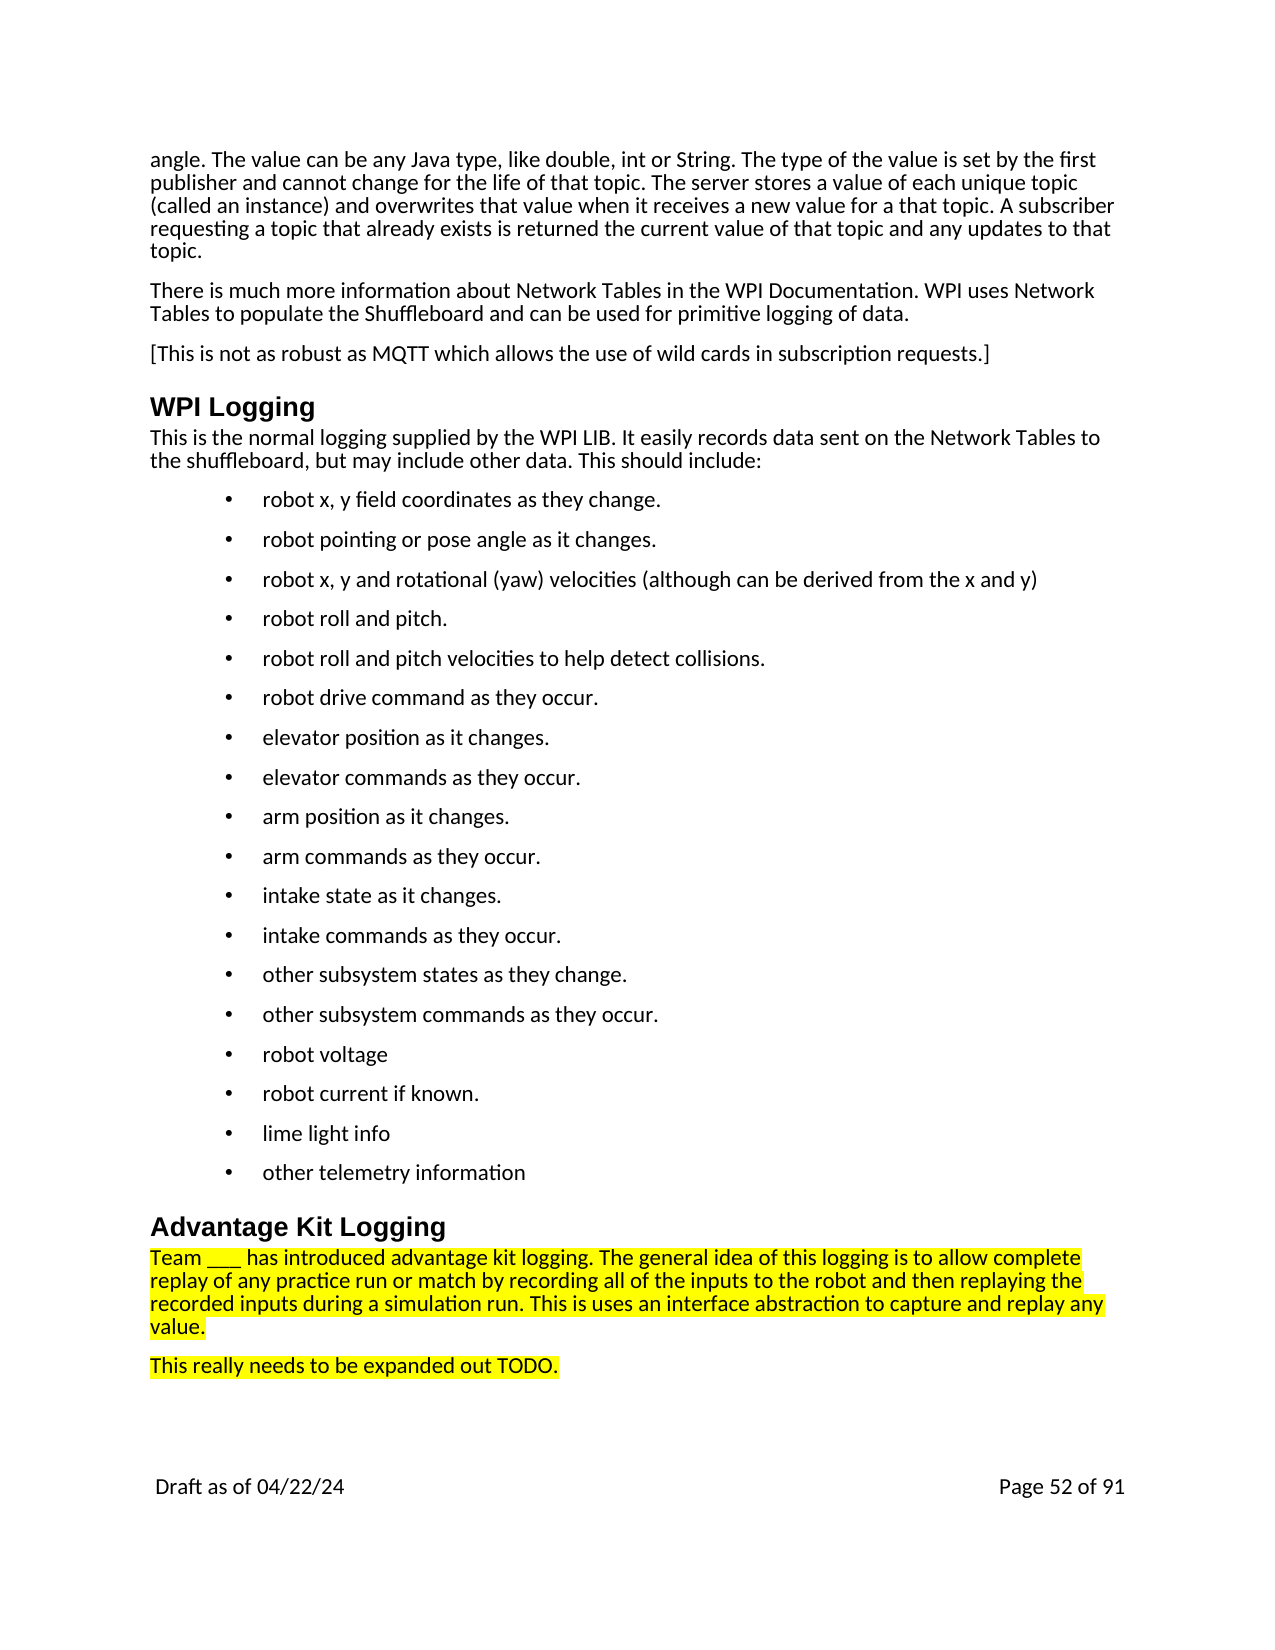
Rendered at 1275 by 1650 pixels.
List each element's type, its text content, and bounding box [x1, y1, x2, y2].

list arm position as it changes. [225, 807, 1125, 830]
list robot x, y field coordinates as they change. [225, 491, 1125, 514]
list other telemetry information [225, 1164, 1125, 1187]
subtitle WPI Logging [150, 392, 1125, 422]
list other subsystem commands as they occur. [225, 1005, 1125, 1028]
list elevator commands as they occur. [225, 768, 1125, 791]
list robot current if known. [225, 1084, 1125, 1107]
list robot roll and pitch. [225, 609, 1125, 632]
list robot x, y and rotational (yaw) velocities (although can be derived from the x and y) [225, 570, 1125, 593]
text There is much more information about Network Tables in the WPI Documentation. WPI uses Network Tables to populate the Shuffleboard and can be used for primitive logging of data. [150, 281, 1125, 327]
list elevator position as it changes. [225, 728, 1125, 751]
text [This is not as robust as MQTT which allows the use of wild cards in subscription requests.] [150, 344, 1125, 367]
list lime light info [225, 1124, 1125, 1147]
text angle. The value can be any Java type, like double, int or String. The type of the value is set by the first publisher and cannot change for the life of that topic. The server stores a value of each unique topic (called an instance) and overwrites that value when it receives a new value for a that topic. A subscriber requesting a topic that already exists is returned the current value of that topic and any updates to that topic. [150, 150, 1125, 264]
subtitle Advantage Kit Logging [150, 1212, 1125, 1242]
list robot pointing or pose angle as it changes. [225, 530, 1125, 553]
list robot drive command as they occur. [225, 689, 1125, 712]
list other subsystem states as they change. [225, 966, 1125, 989]
list arm commands as they occur. [225, 847, 1125, 870]
text Team ___ has introduced advantage kit logging. The general idea of this logging is to allow complete replay of any practice run or match by recording all of the inputs to the robot and then replaying the recorded inputs during a simulation run. This is uses an interface abstraction to capture and replay any value. [150, 1248, 1125, 1340]
list intake commands as they occur. [225, 926, 1125, 949]
text This really needs to be expanded out TODO. [150, 1356, 1125, 1379]
list robot voltage [225, 1045, 1125, 1068]
list robot roll and pitch velocities to help detect collisions. [225, 649, 1125, 672]
text This is the normal logging supplied by the WPI LIB. It easily records data sent on the Network Tables to the shuffleboard, but may include other data. This should include: [150, 428, 1125, 474]
list intake state as it changes. [225, 887, 1125, 909]
